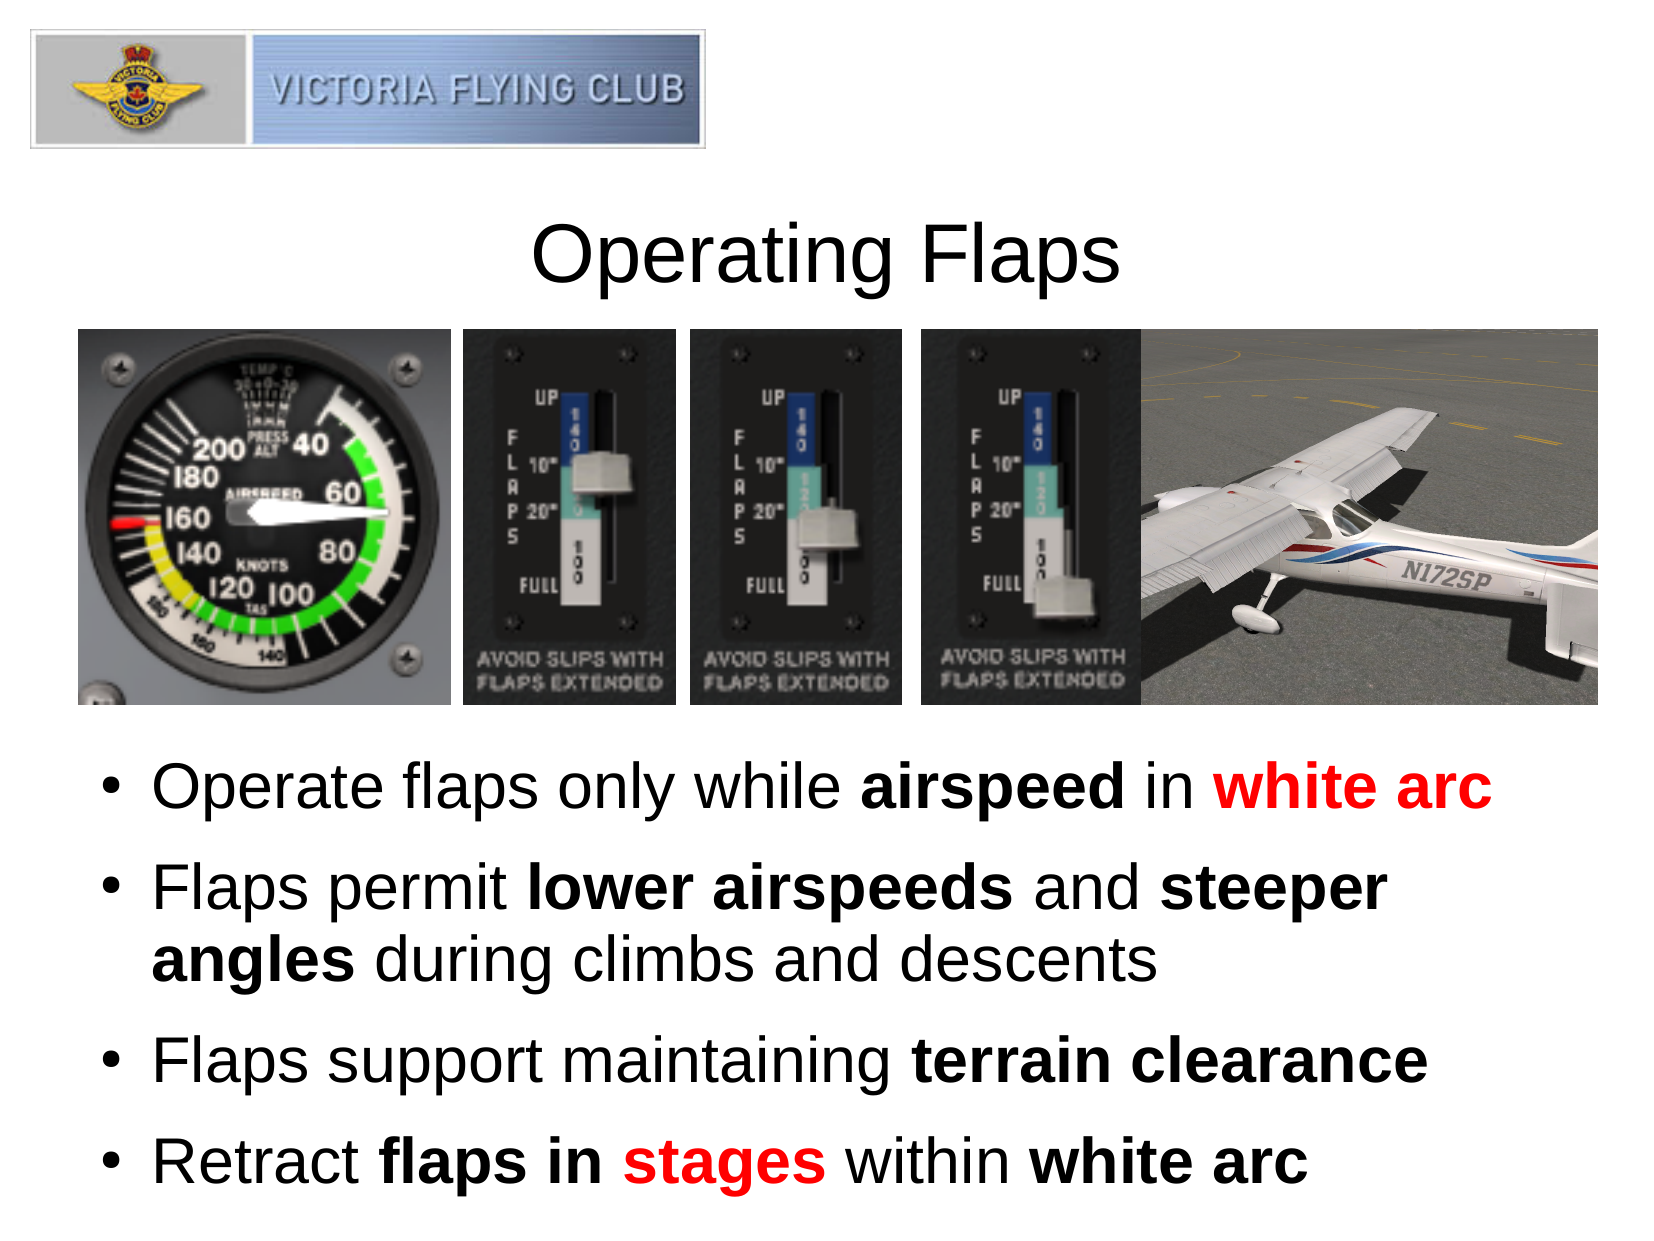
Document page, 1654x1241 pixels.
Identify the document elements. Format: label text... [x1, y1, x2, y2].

picture [30, 29, 706, 149]
picture [463, 329, 676, 706]
title Operating Flaps [82, 150, 1571, 358]
picture [78, 329, 451, 706]
list Operate flaps only while airspeed in white arc Flaps permit lower airspeeds and steeper angles during climbs and descents Flaps support maintaining terrain clearance Retract flaps in stages within white arc [82, 750, 1571, 1201]
picture [690, 329, 902, 706]
picture [921, 329, 1598, 706]
